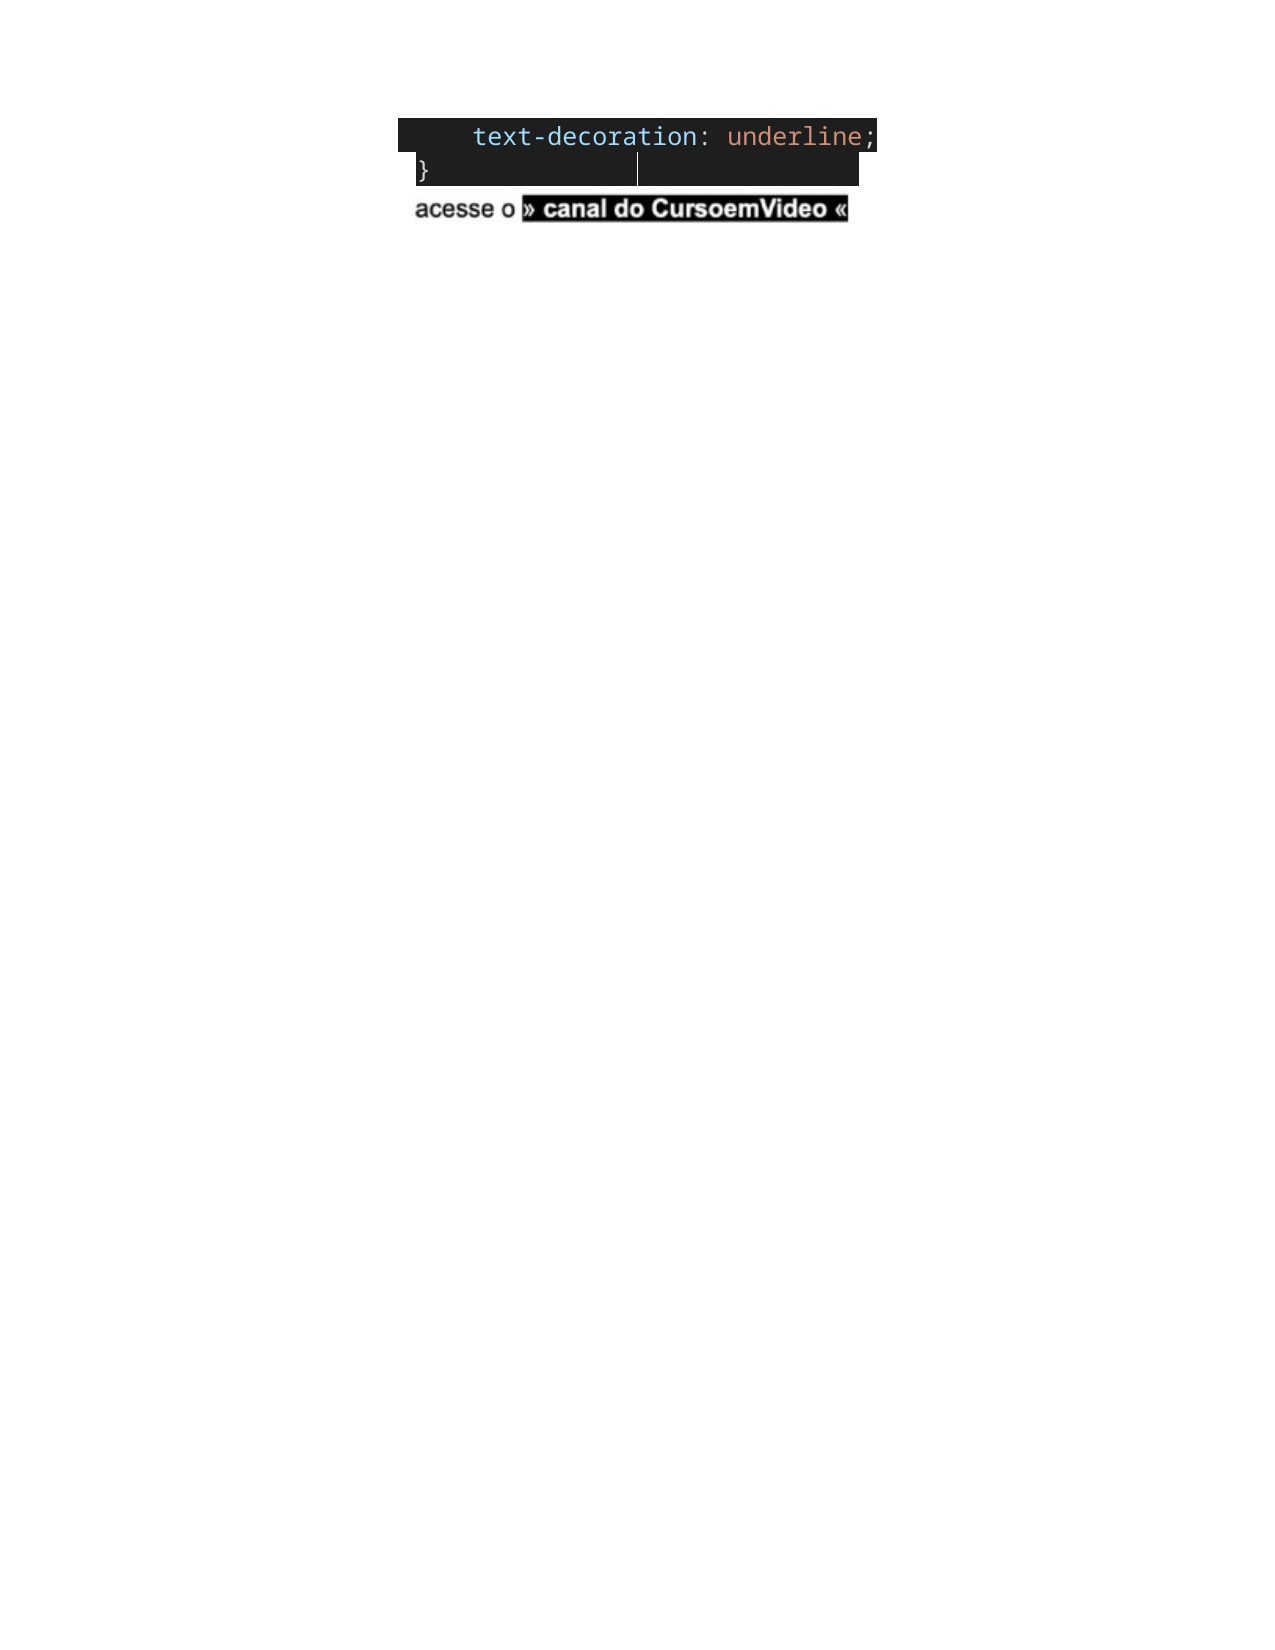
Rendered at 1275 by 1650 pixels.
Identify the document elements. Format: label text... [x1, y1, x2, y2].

text } [118, 152, 1157, 186]
picture [411, 186, 864, 229]
text text-decoration: underline; [118, 118, 1157, 152]
